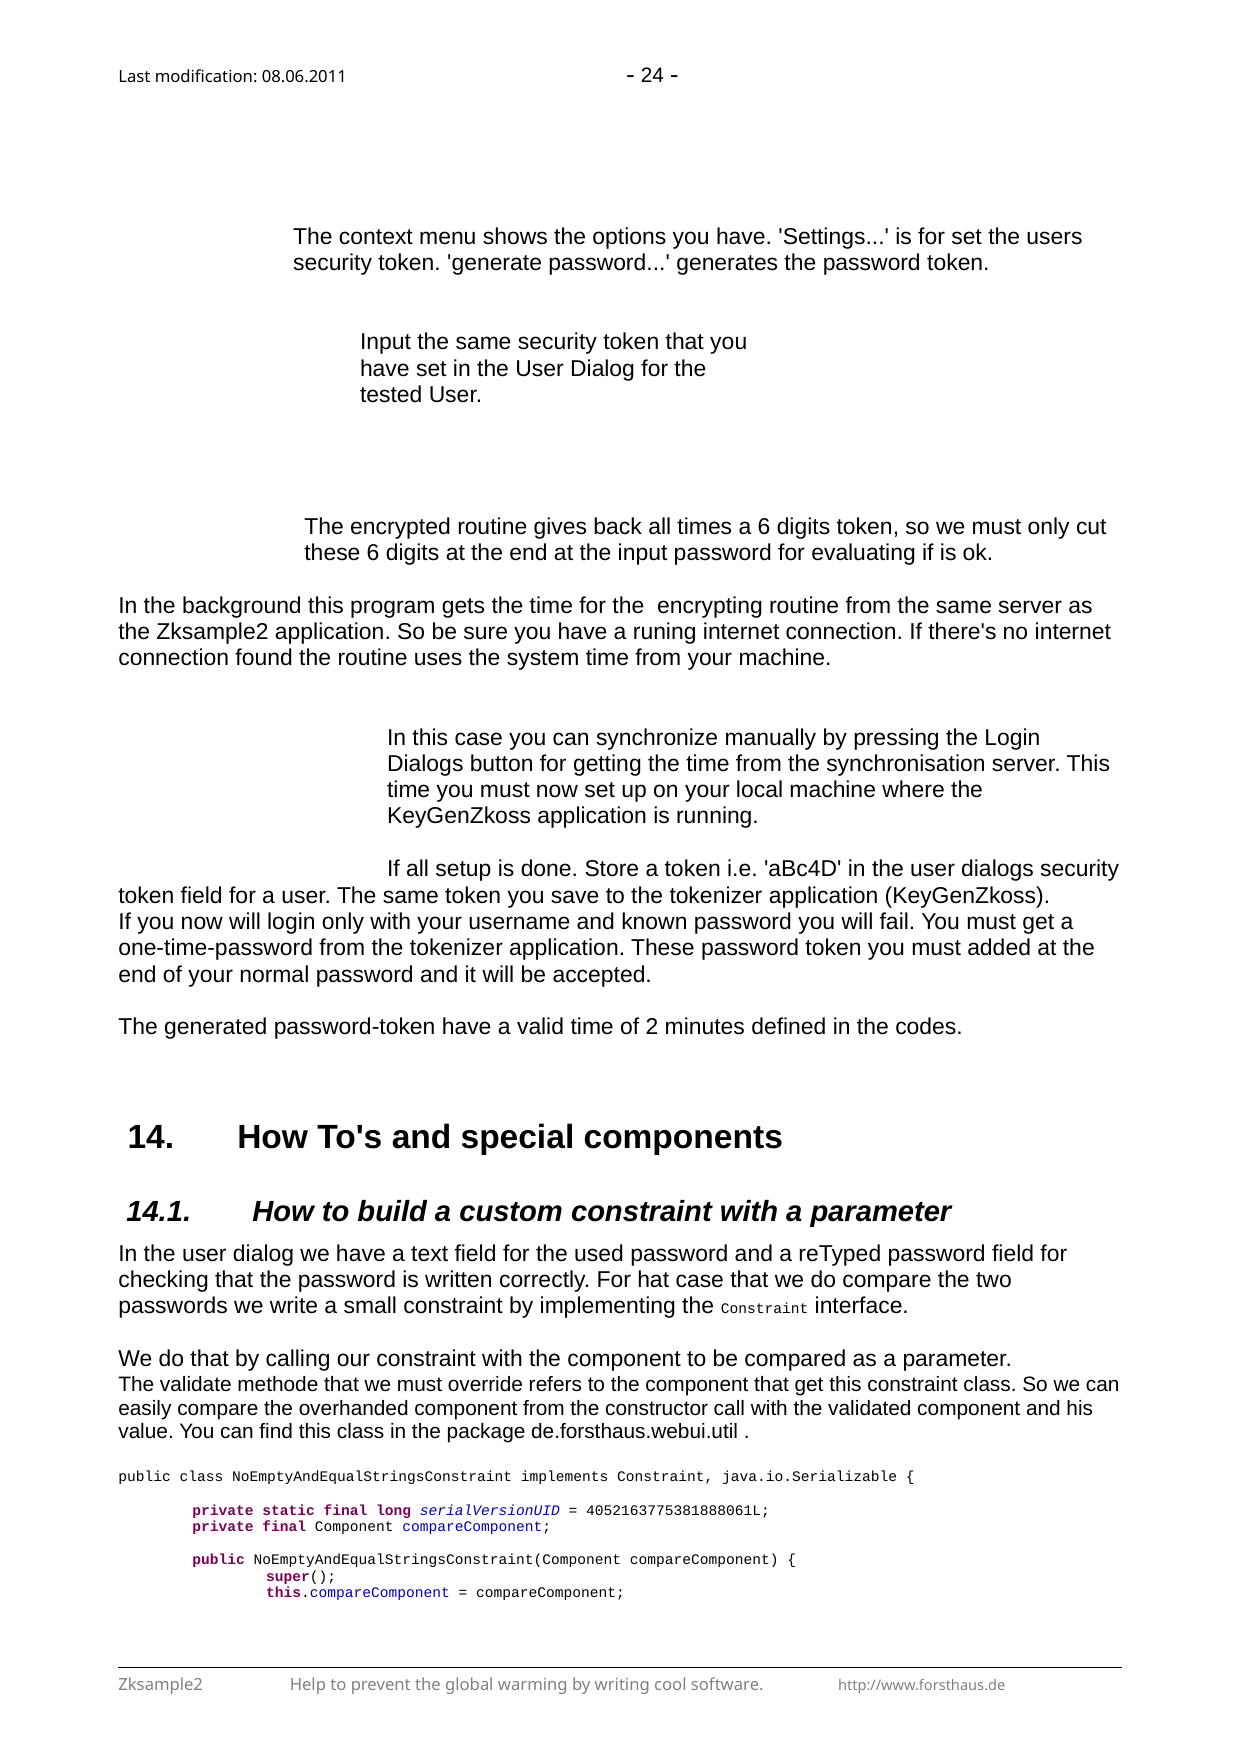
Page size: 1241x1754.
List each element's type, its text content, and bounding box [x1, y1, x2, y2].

text super(); [118, 1569, 1122, 1586]
text The encrypted routine gives back all times a 6 digits token, so we must only cut these 6 digits at the end at the input password for evaluating if is ok. [118, 513, 1122, 565]
text The validate methode that we must override refers to the component that get this constraint class. So we can easily compare the overhanded component from the constructor call with the validated component and his value. You can find this class in the package de.forsthaus.webui.util . [118, 1371, 1122, 1443]
subtitle How to build a custom constraint with a parameter [118, 1193, 1122, 1227]
text In this case you can synchronize manually by pressing the Login Dialogs button for getting the time from the synchronisation server. This time you must now set up on your local machine where the KeyGenZkoss application is running. [118, 723, 1122, 829]
text In the background this program gets the time for the encrypting routine from the same server as the Zksample2 application. So be sure you have a runing internet connection. If there's no internet connection found the routine uses the system time from your machine. [118, 592, 1122, 671]
text If all setup is done. Store a token i.e. 'aBc4D' in the user dialogs security token field for a user. The same token you save to the tokenizer application (KeyGenZkoss). [118, 855, 1122, 908]
subtitle How To's and special components [118, 1117, 1122, 1156]
text private final Component compareComponent; [118, 1519, 1122, 1536]
text In the user dialog we have a text field for the used password and a reTyped password field for checking that the password is written correctly. For hat case that we do compare the two passwords we write a small constraint by implementing the Constraint interface. [118, 1239, 1122, 1319]
text private static final long serialVersionUID = 4052163775381888061L; [118, 1503, 1122, 1519]
text this.compareComponent = compareComponent; [118, 1586, 1122, 1602]
text We do that by calling our constraint with the component to be compared as a parameter. [118, 1345, 1122, 1371]
text public NoEmptyAndEqualStringsConstraint(Component compareComponent) { [118, 1552, 1122, 1569]
text Input the same security token that you have set in the User Dialog for the tested User. [118, 328, 1122, 407]
text public class NoEmptyAndEqualStringsConstraint implements Constraint, java.io.Serializable { [118, 1469, 1122, 1486]
text The context menu shows the options you have. 'Settings...' is for set the users security token. 'generate password...' generates the password token. [118, 223, 1122, 275]
text The generated password-token have a valid time of 2 minutes defined in the codes. [118, 1013, 1122, 1040]
text If you now will login only with your username and known password you will fail. You must get a one-time-password from the tokenizer application. These password token you must added at the end of your normal password and it will be accepted. [118, 908, 1122, 987]
